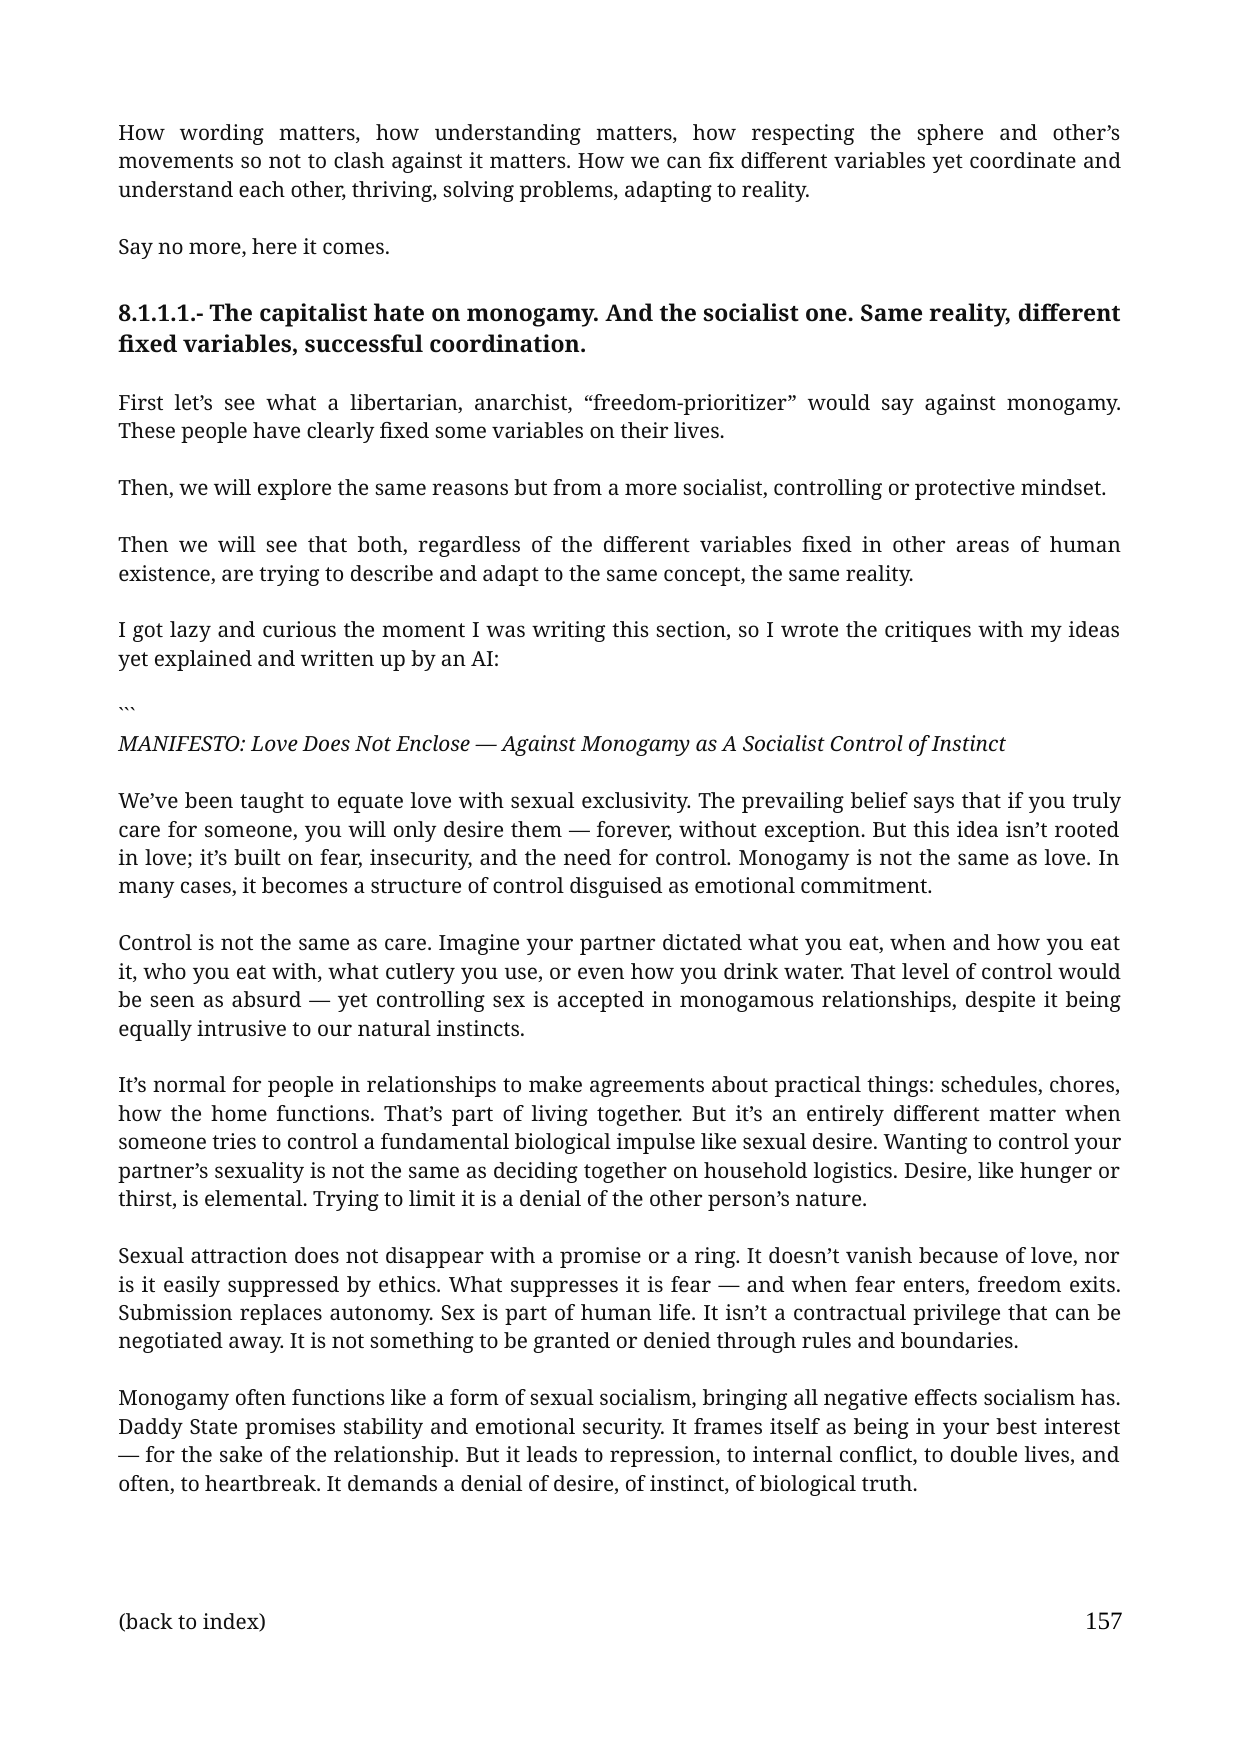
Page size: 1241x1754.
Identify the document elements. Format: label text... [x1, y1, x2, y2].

text Say no more, here it comes. [118, 232, 1122, 260]
text We’ve been taught to equate love with sexual exclusivity. The prevailing belief says that if you truly care for someone, you will only desire them — forever, without exception. But this idea isn’t rooted in love; it’s built on fear, insecurity, and the need for control. Monogamy is not the same as love. In many cases, it becomes a structure of control disguised as emotional commitment. [118, 786, 1122, 900]
text Monogamy often functions like a form of sexual socialism, bringing all negative effects socialism has. Daddy State promises stability and emotional security. It frames itself as being in your best interest — for the sake of the relationship. But it leads to repression, to internal conflict, to double lives, and often, to heartbreak. It demands a denial of desire, of instinct, of biological truth. [118, 1383, 1122, 1497]
text MANIFESTO: Love Does Not Enclose — Against Monogamy as A Socialist Control of Instinct [118, 729, 1122, 758]
text First let’s see what a libertarian, anarchist, “freedom-prioritizer” would say against monogamy. These people have clearly fixed some variables on their lives. [118, 388, 1122, 445]
text Sexual attraction does not disappear with a promise or a ring. It doesn’t vanish because of love, nor is it easily suppressed by ethics. What suppresses it is fear — and when fear enters, freedom exits. Submission replaces autonomy. Sex is part of human life. It isn’t a contractual privilege that can be negotiated away. It is not something to be granted or denied through rules and boundaries. [118, 1241, 1122, 1355]
text How wording matters, how understanding matters, how respecting the sphere and other’s movements so not to clash against it matters. How we can fix different variables yet coordinate and understand each other, thriving, solving problems, adapting to reality. [118, 118, 1122, 203]
text Then we will see that both, regardless of the different variables fixed in other areas of human existence, are trying to describe and adapt to the same concept, the same reality. [118, 530, 1122, 587]
text Then, we will explore the same reasons but from a more socialist, controlling or protective mindset. [118, 473, 1122, 502]
text ``` [118, 701, 1122, 729]
text 8.1.1.1.- The capitalist hate on monogamy. And the socialist one. Same reality, different fixed variables, successful coordination. [118, 297, 1122, 360]
text Control is not the same as care. Imagine your partner dictated what you eat, when and how you eat it, who you eat with, what cutlery you use, or even how you drink water. That level of control would be seen as absurd — yet controlling sex is accepted in monogamous relationships, despite it being equally intrusive to our natural instincts. [118, 928, 1122, 1042]
text I got lazy and curious the moment I was writing this section, so I wrote the critiques with my ideas yet explained and written up by an AI: [118, 616, 1122, 672]
text It’s normal for people in relationships to make agreements about practical things: schedules, chores, how the home functions. That’s part of living together. But it’s an entirely different matter when someone tries to control a fundamental biological impulse like sexual desire. Wanting to control your partner’s sexuality is not the same as deciding together on household logistics. Desire, like hunger or thirst, is elemental. Trying to limit it is a denial of the other person’s nature. [118, 1071, 1122, 1213]
